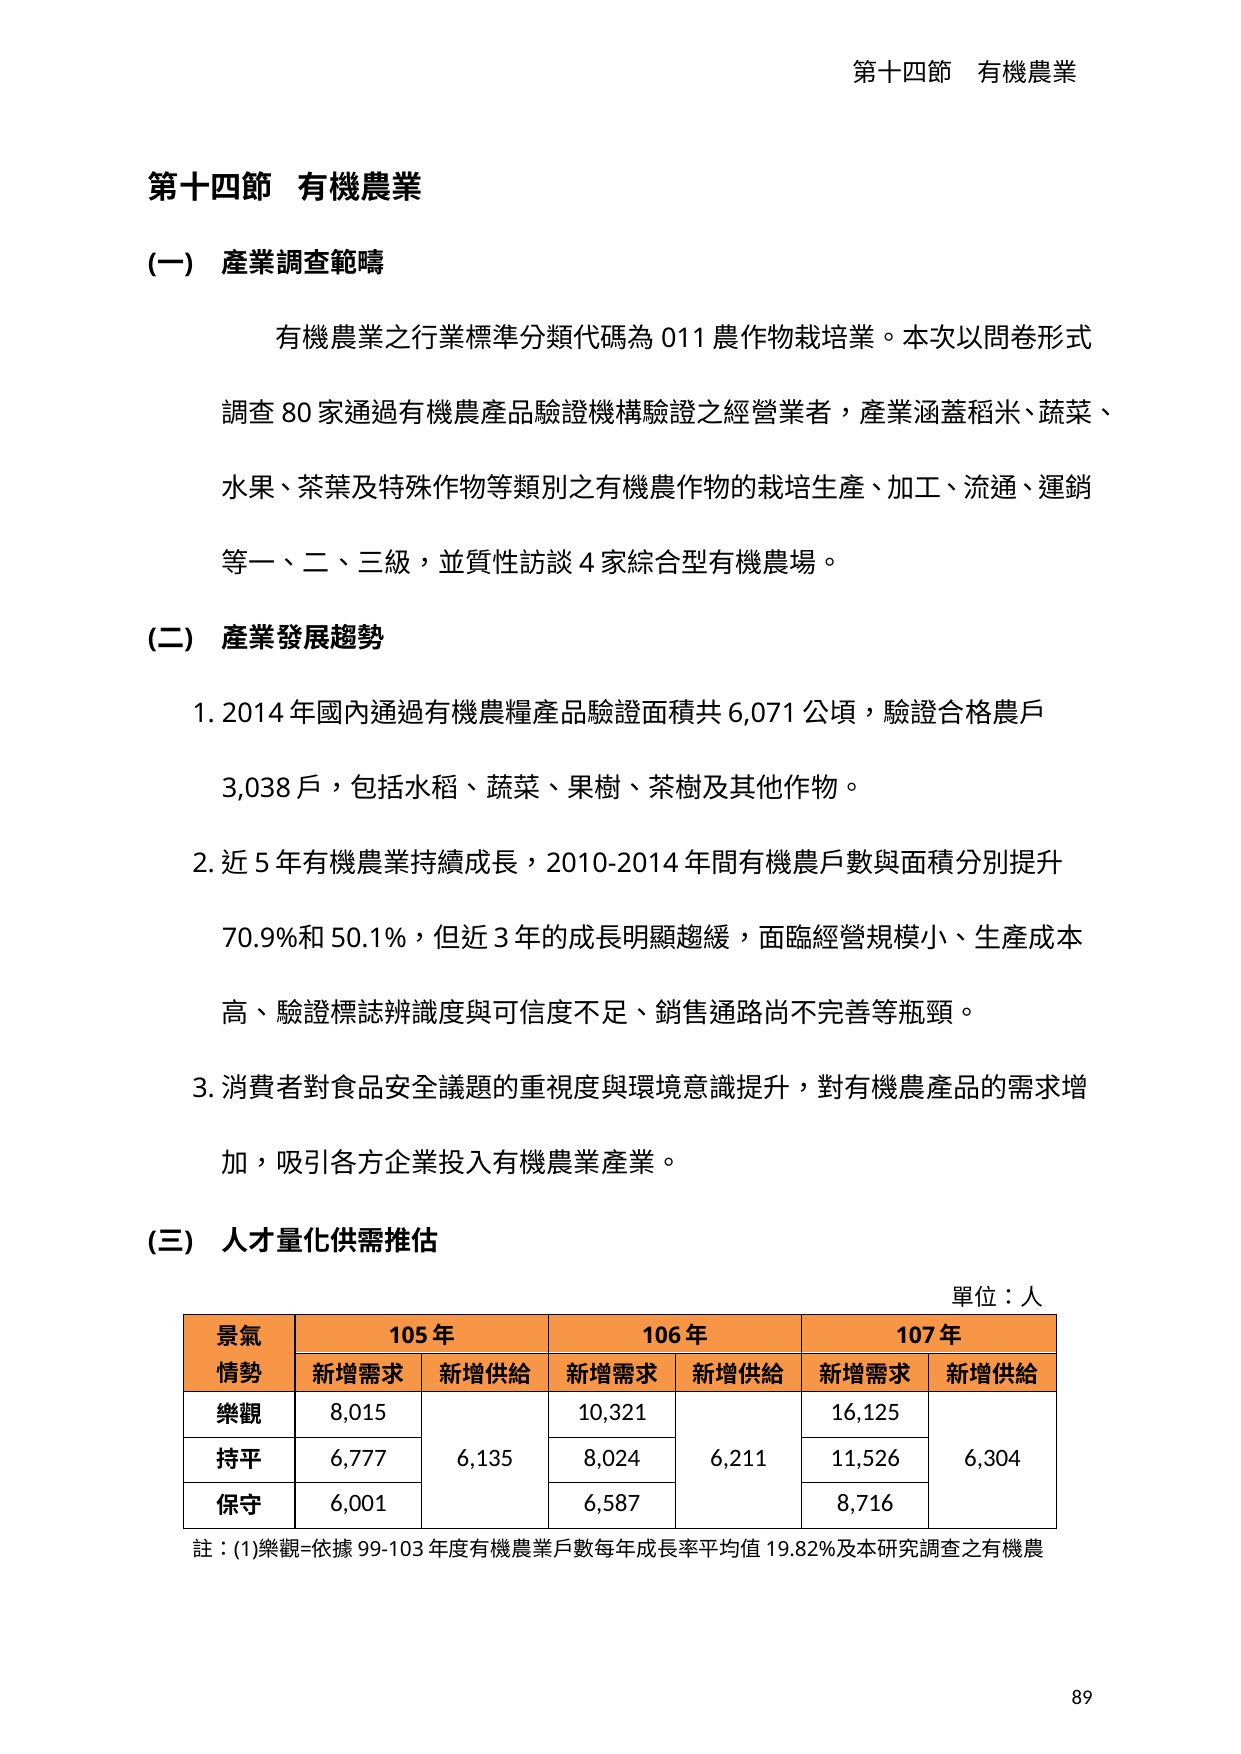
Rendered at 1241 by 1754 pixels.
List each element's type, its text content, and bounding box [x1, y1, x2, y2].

table_header 105年 [296, 1315, 548, 1352]
table_cell 10,321 [549, 1392, 675, 1437]
table_cell 8,024 [549, 1438, 675, 1482]
list 人才量化供需推估 [148, 1201, 1092, 1276]
table_cell 11,526 [802, 1438, 928, 1482]
text 有機農業之行業標準分類代碼為011農作物栽培業。本次以問卷形式調查80家通過有機農產品驗證機構驗證之經營業者，產業涵蓋稻米、蔬菜、水果、茶葉及特殊作物等類別之有機農作物的栽培生產、加工、流通、運銷等一、二、三級，並質性訪談4家綜合型有機農場。 [221, 298, 1092, 598]
table_cell 新增需求 [802, 1354, 928, 1391]
text 註：(1)樂觀=依據99-103年度有機農業戶數每年成長率平均值19.82%及本研究調查之有機農 [192, 1529, 1063, 1566]
list 消費者對食品安全議題的重視度與環境意識提升，對有機農產品的需求增加，吸引各方企業投入有機農業產業。 [192, 1048, 1092, 1198]
table_cell 新增需求 [296, 1354, 421, 1391]
subtitle 有機農業 [148, 148, 1092, 223]
table_cell 新增需求 [549, 1354, 675, 1391]
table_cell 8,015 [296, 1392, 421, 1437]
table_cell 樂觀 [184, 1392, 294, 1437]
table_cell 6,001 [296, 1483, 421, 1528]
table_cell 新增供給 [676, 1354, 801, 1391]
table_cell 16,125 [802, 1392, 928, 1437]
table_cell 6,135 [422, 1392, 548, 1528]
list 近5年有機農業持續成長，2010-2014年間有機農戶數與面積分別提升70.9%和50.1%，但近3年的成長明顯趨緩，面臨經營規模小、生產成本高、驗證標誌辨識度與可信度不足、銷售通路尚不完善等瓶頸。 [192, 823, 1092, 1048]
table_cell 新增供給 [422, 1354, 548, 1391]
table_cell 保守 [184, 1483, 294, 1528]
table_cell 6,777 [296, 1438, 421, 1482]
list 產業調查範疇 [148, 223, 1092, 298]
table_cell 新增供給 [929, 1354, 1056, 1391]
table_cell 6,304 [929, 1392, 1056, 1528]
table_header 景氣 情勢 [184, 1315, 294, 1391]
table_cell 6,211 [676, 1392, 801, 1528]
text 單位：人 [213, 1276, 1042, 1314]
table_cell 8,716 [802, 1483, 928, 1528]
table_cell 持平 [184, 1438, 294, 1482]
table_cell 6,587 [549, 1483, 675, 1528]
table_header 107年 [802, 1315, 1056, 1352]
list 產業發展趨勢 [148, 598, 1092, 673]
list 2014年國內通過有機農糧產品驗證面積共6,071公頃，驗證合格農戶3,038戶，包括水稻、蔬菜、果樹、茶樹及其他作物。 [192, 673, 1092, 823]
table_header 106年 [549, 1315, 801, 1352]
